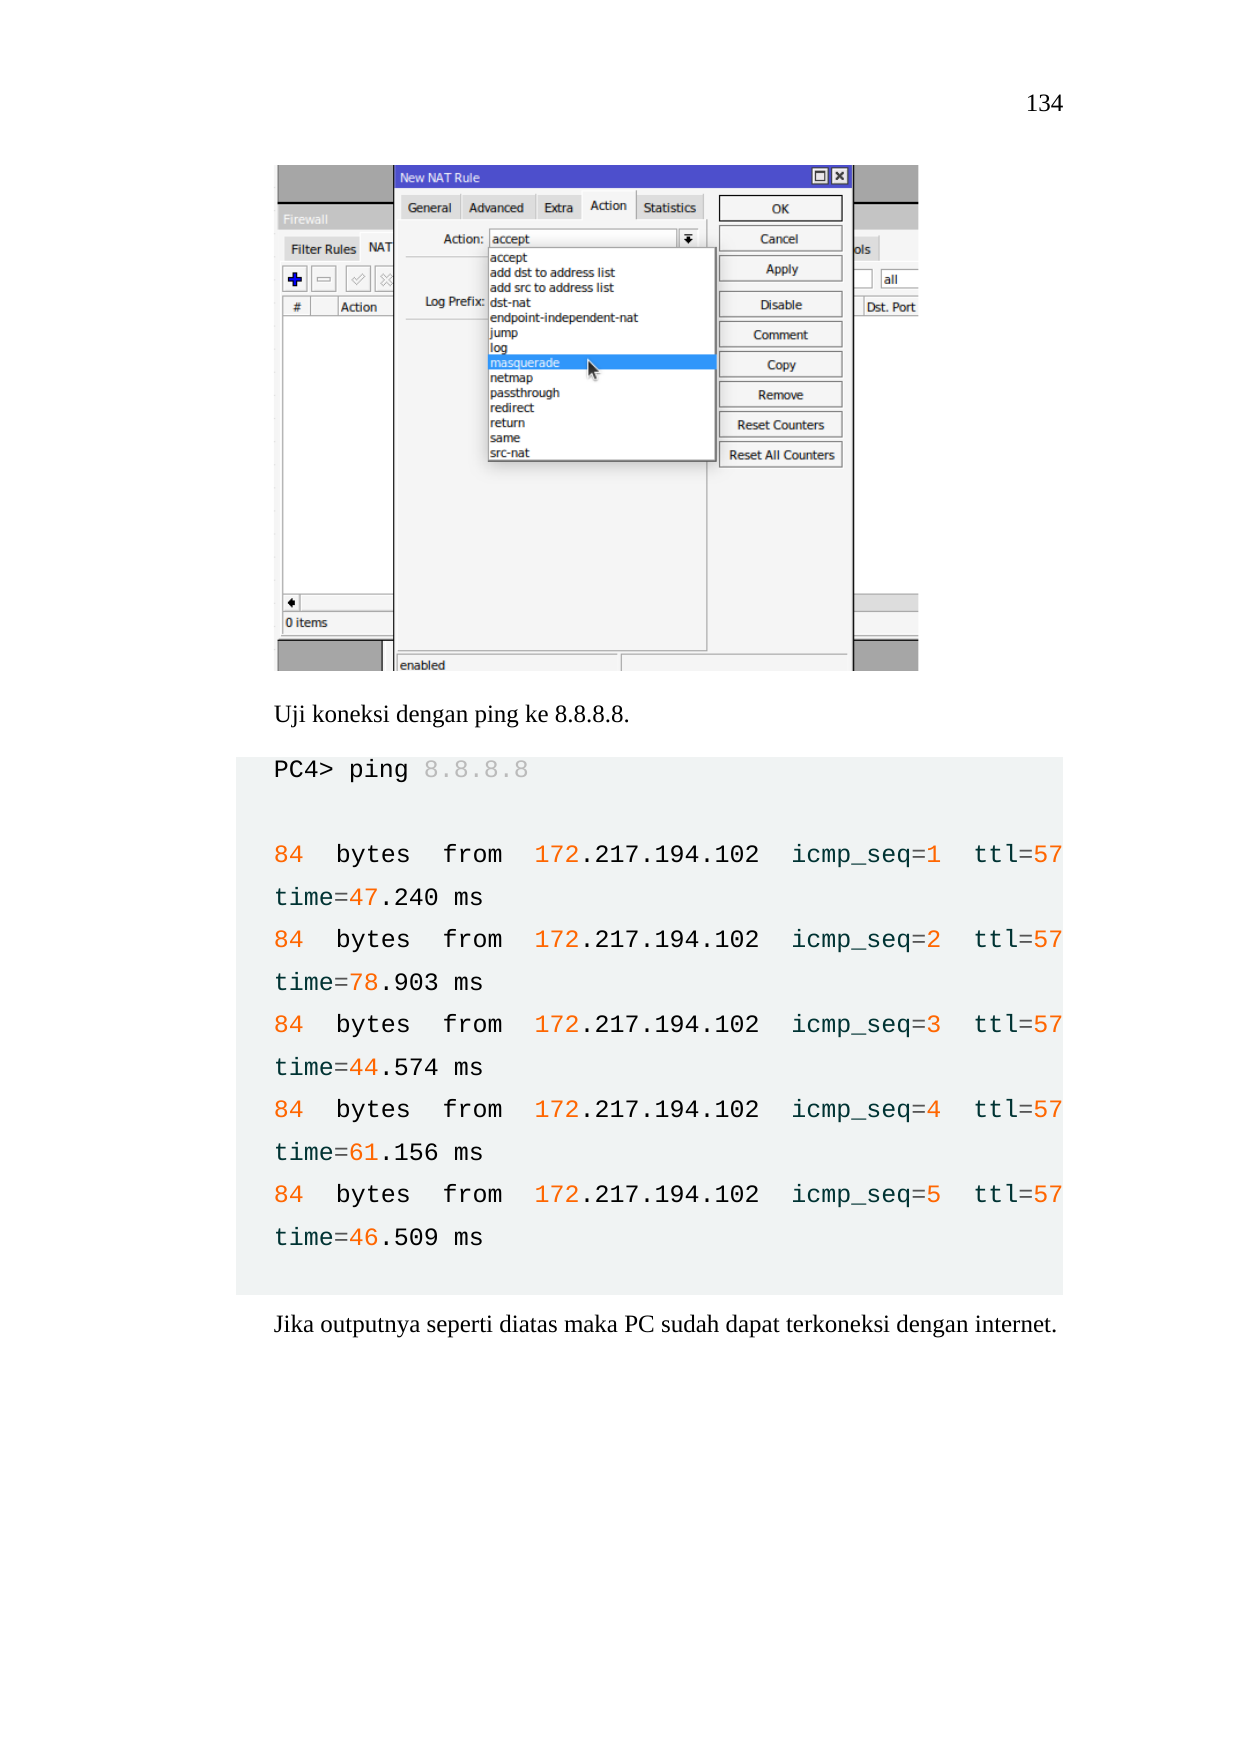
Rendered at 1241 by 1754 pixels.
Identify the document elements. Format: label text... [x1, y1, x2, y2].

picture [273, 165, 919, 671]
list Uji koneksi dengan ping ke 8.8.8.8. [236, 699, 1063, 728]
list PC4> ping 8.8.8.8 [236, 757, 1063, 785]
list 84 bytes from 172.217.194.102 icmp_seq=2 ttl=57 time=78.903 ms [236, 927, 1063, 997]
list 84 bytes from 172.217.194.102 icmp_seq=1 ttl=57 time=47.240 ms [236, 842, 1063, 912]
list Jika outputnya seperti diatas maka PC sudah dapat terkoneksi dengan internet. [236, 1309, 1063, 1338]
list 84 bytes from 172.217.194.102 icmp_seq=4 ttl=57 time=61.156 ms [236, 1097, 1063, 1167]
list 84 bytes from 172.217.194.102 icmp_seq=3 ttl=57 time=44.574 ms [236, 1012, 1063, 1082]
list 84 bytes from 172.217.194.102 icmp_seq=5 ttl=57 time=46.509 ms [236, 1182, 1063, 1252]
